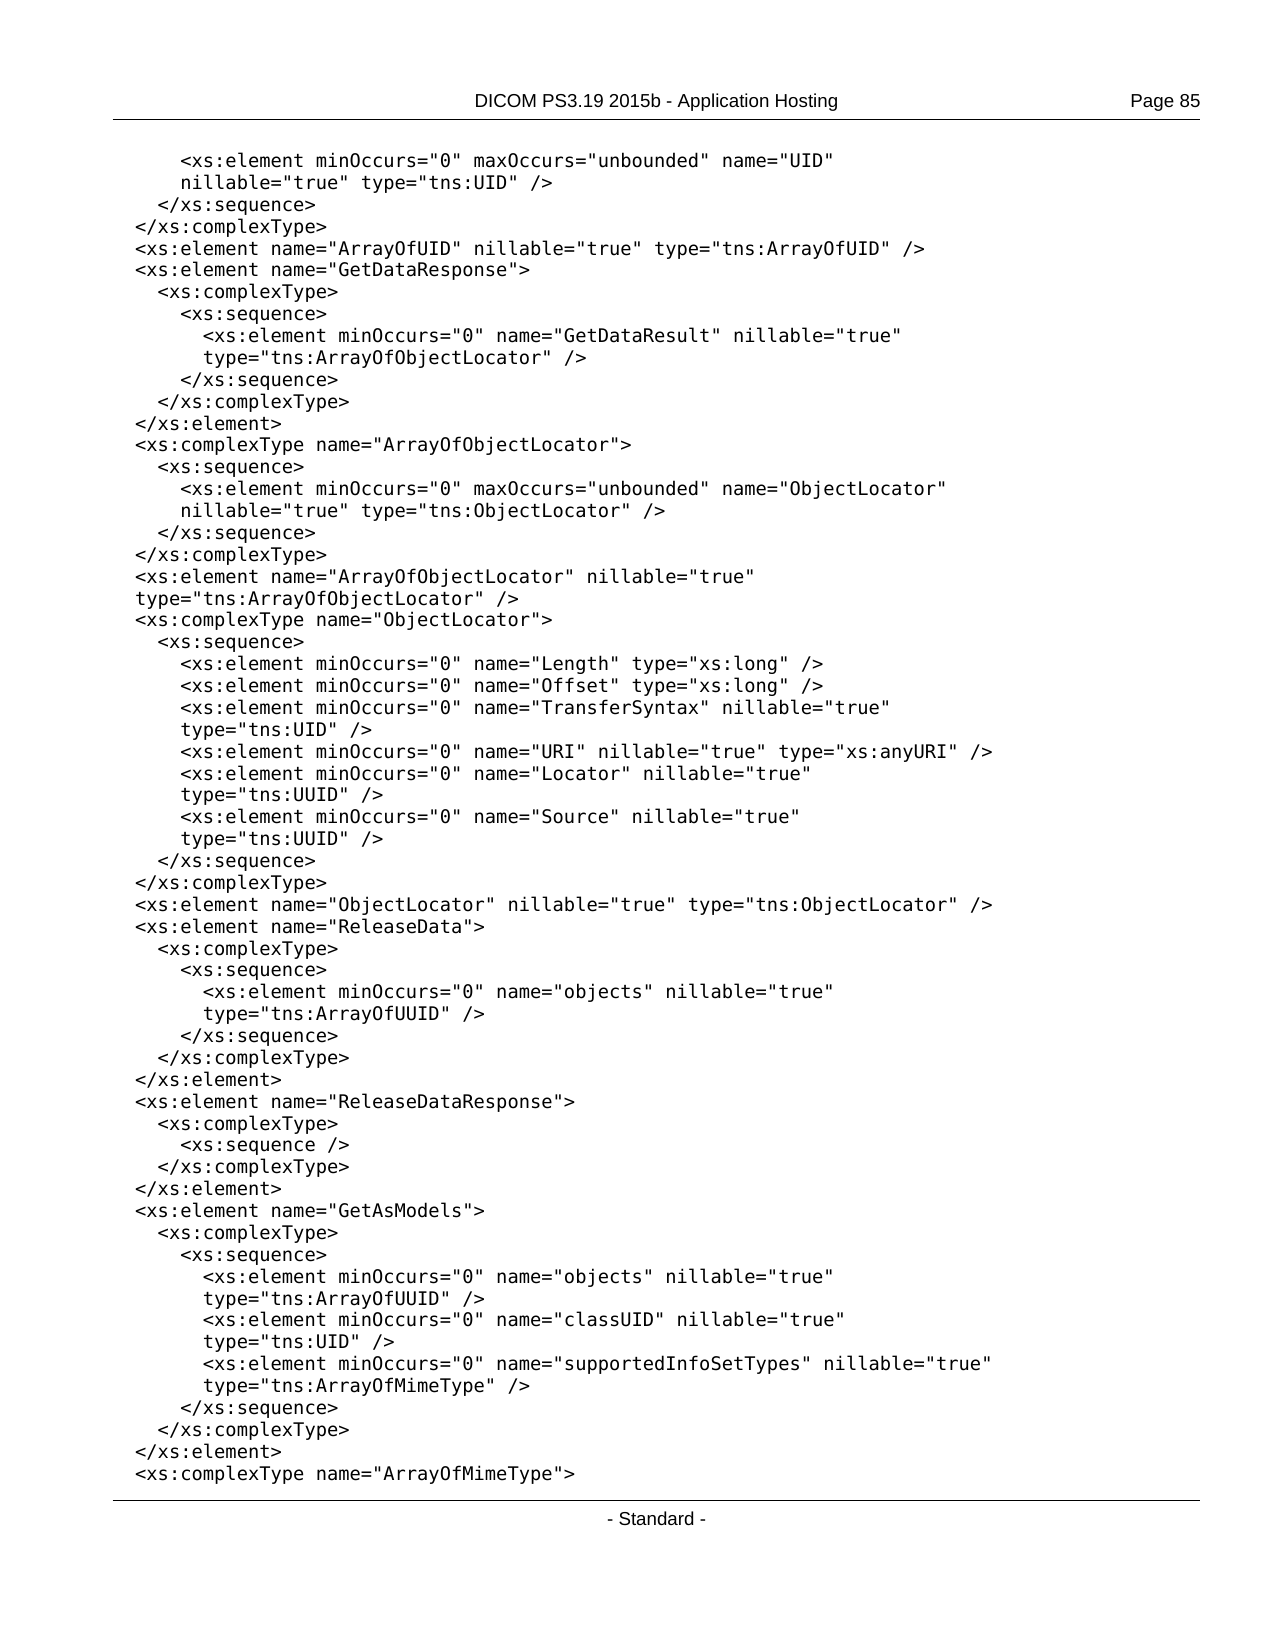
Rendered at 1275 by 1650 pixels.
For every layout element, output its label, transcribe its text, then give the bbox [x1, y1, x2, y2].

text <xs:element minOccurs="0" maxOccurs="unbounded" name="UID" nillable="true" type="tns:UID" /> </xs:sequence> </xs:complexType> <xs:element name="ArrayOfUID" nillable="true" type="tns:ArrayOfUID" /> <xs:element name="GetDataResponse"> <xs:complexType> <xs:sequence> <xs:element minOccurs="0" name="GetDataResult" nillable="true" type="tns:ArrayOfObjectLocator" /> </xs:sequence> </xs:complexType> </xs:element> <xs:complexType name="ArrayOfObjectLocator"> <xs:sequence> <xs:element minOccurs="0" maxOccurs="unbounded" name="ObjectLocator" nillable="true" type="tns:ObjectLocator" /> </xs:sequence> </xs:complexType> <xs:element name="ArrayOfObjectLocator" nillable="true" type="tns:ArrayOfObjectLocator" /> <xs:complexType name="ObjectLocator"> <xs:sequence> <xs:element minOccurs="0" name="Length" type="xs:long" /> <xs:element minOccurs="0" name="Offset" type="xs:long" /> <xs:element minOccurs="0" name="TransferSyntax" nillable="true" type="tns:UID" /> <xs:element minOccurs="0" name="URI" nillable="true" type="xs:anyURI" /> <xs:element minOccurs="0" name="Locator" nillable="true" type="tns:UUID" /> <xs:element minOccurs="0" name="Source" nillable="true" type="tns:UUID" /> </xs:sequence> </xs:complexType> <xs:element name="ObjectLocator" nillable="true" type="tns:ObjectLocator" /> <xs:element name="ReleaseData"> <xs:complexType> <xs:sequence> <xs:element minOccurs="0" name="objects" nillable="true" type="tns:ArrayOfUUID" /> </xs:sequence> </xs:complexType> </xs:element> <xs:element name="ReleaseDataResponse"> <xs:complexType> <xs:sequence /> </xs:complexType> </xs:element> <xs:element name="GetAsModels"> <xs:complexType> <xs:sequence> <xs:element minOccurs="0" name="objects" nillable="true" type="tns:ArrayOfUUID" /> <xs:element minOccurs="0" name="classUID" nillable="true" type="tns:UID" /> <xs:element minOccurs="0" name="supportedInfoSetTypes" nillable="true" type="tns:ArrayOfMimeType" /> </xs:sequence> </xs:complexType> </xs:element> <xs:complexType name="ArrayOfMimeType"> [112, 150, 1200, 1484]
